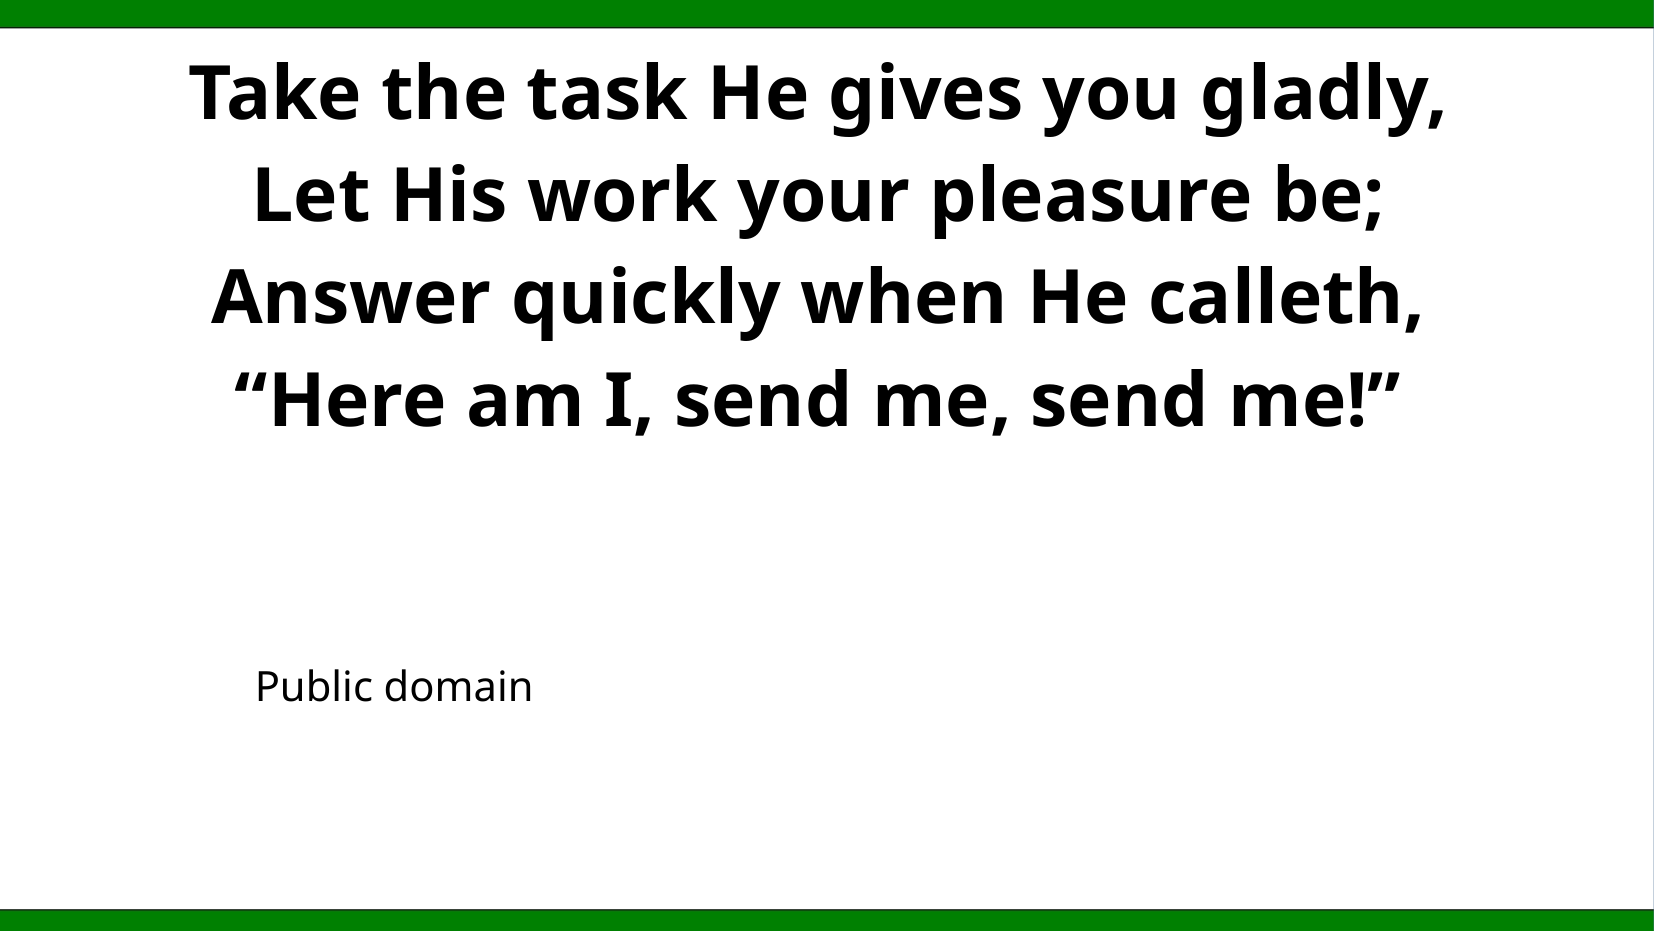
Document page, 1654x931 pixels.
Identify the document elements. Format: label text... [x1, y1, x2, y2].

picture [0, 0, 1654, 931]
text_box Take the task He gives you gladly, Let His work your pleasure be; Answer quickly when He calleth, “Here am I, send me, send me!” Public domain [91, 31, 1547, 768]
